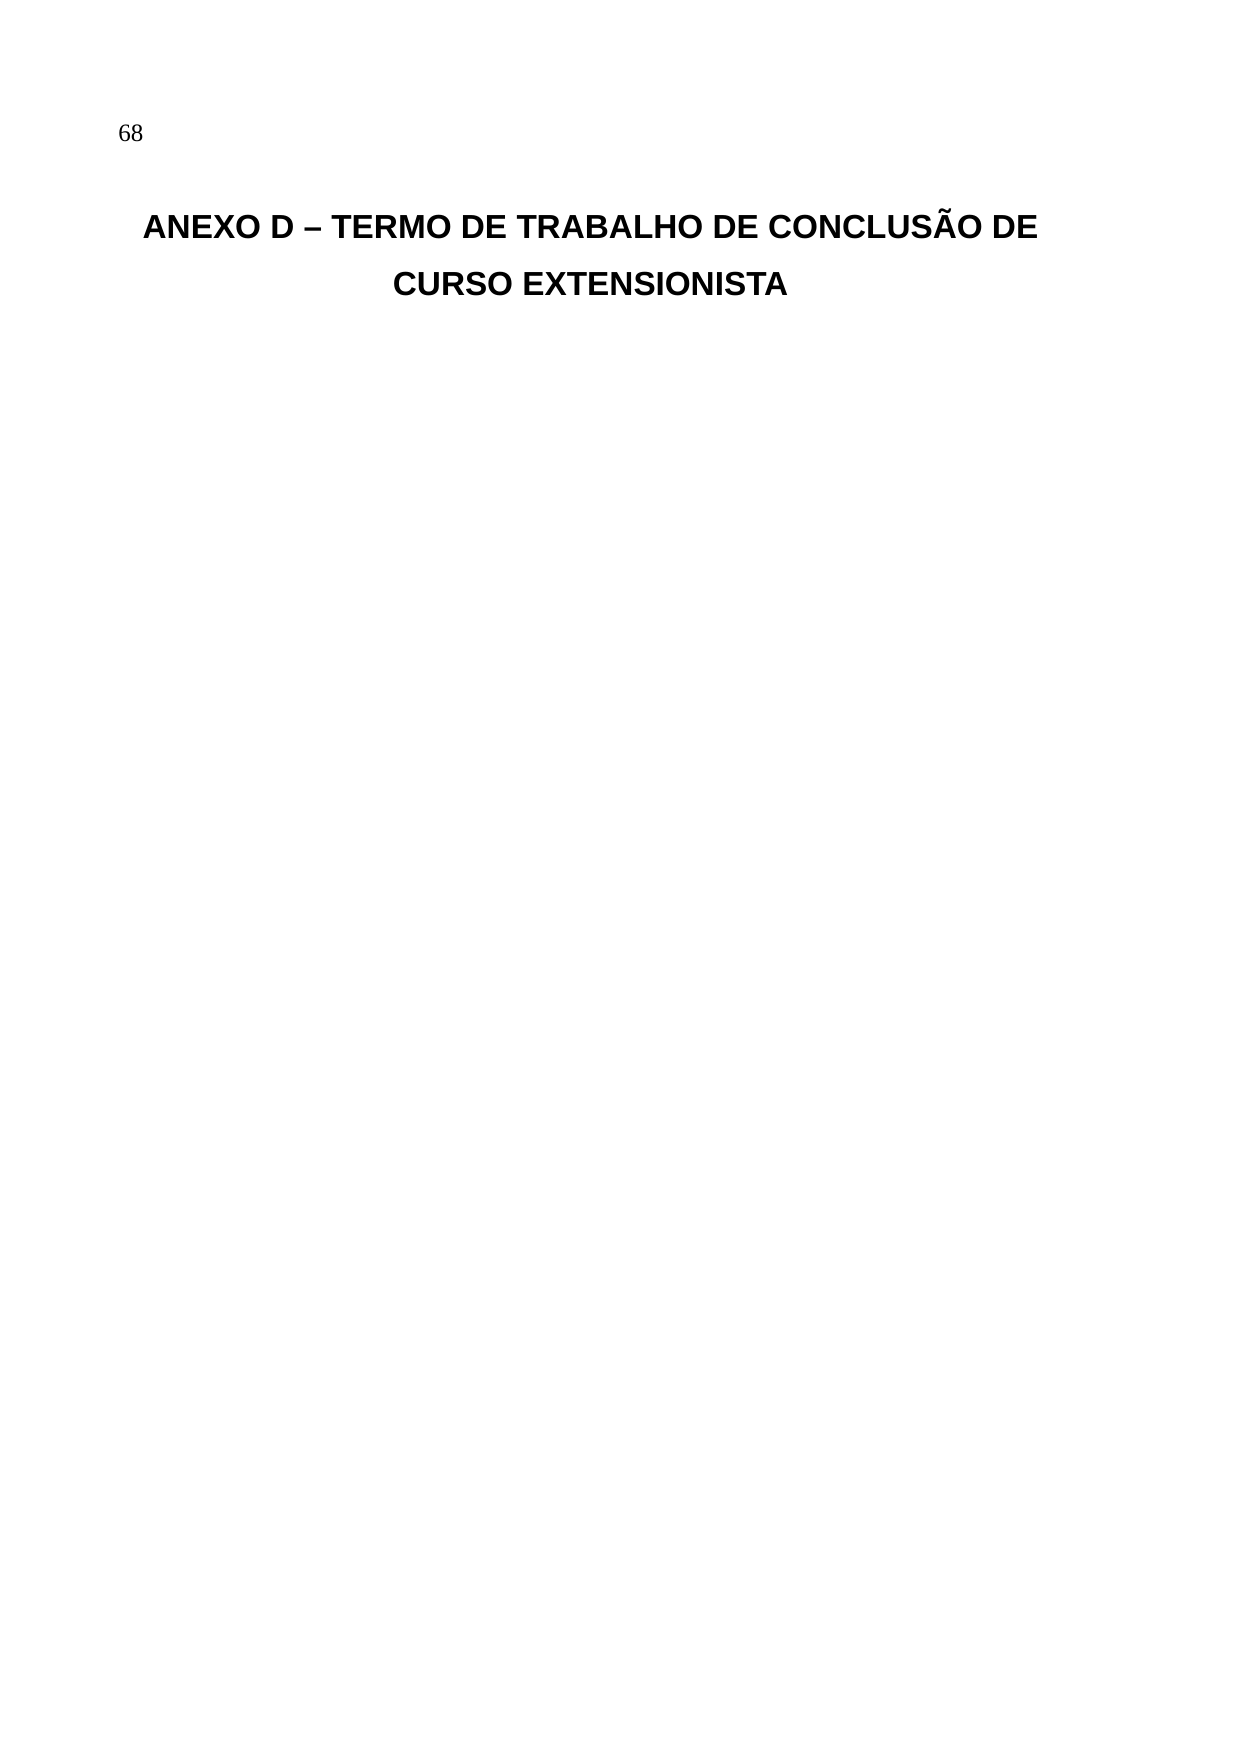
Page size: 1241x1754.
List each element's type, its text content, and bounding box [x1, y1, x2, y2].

subtitle ANEXO d – TERMO DE trabalho de conclusão de curso extensionista [118, 207, 1063, 303]
